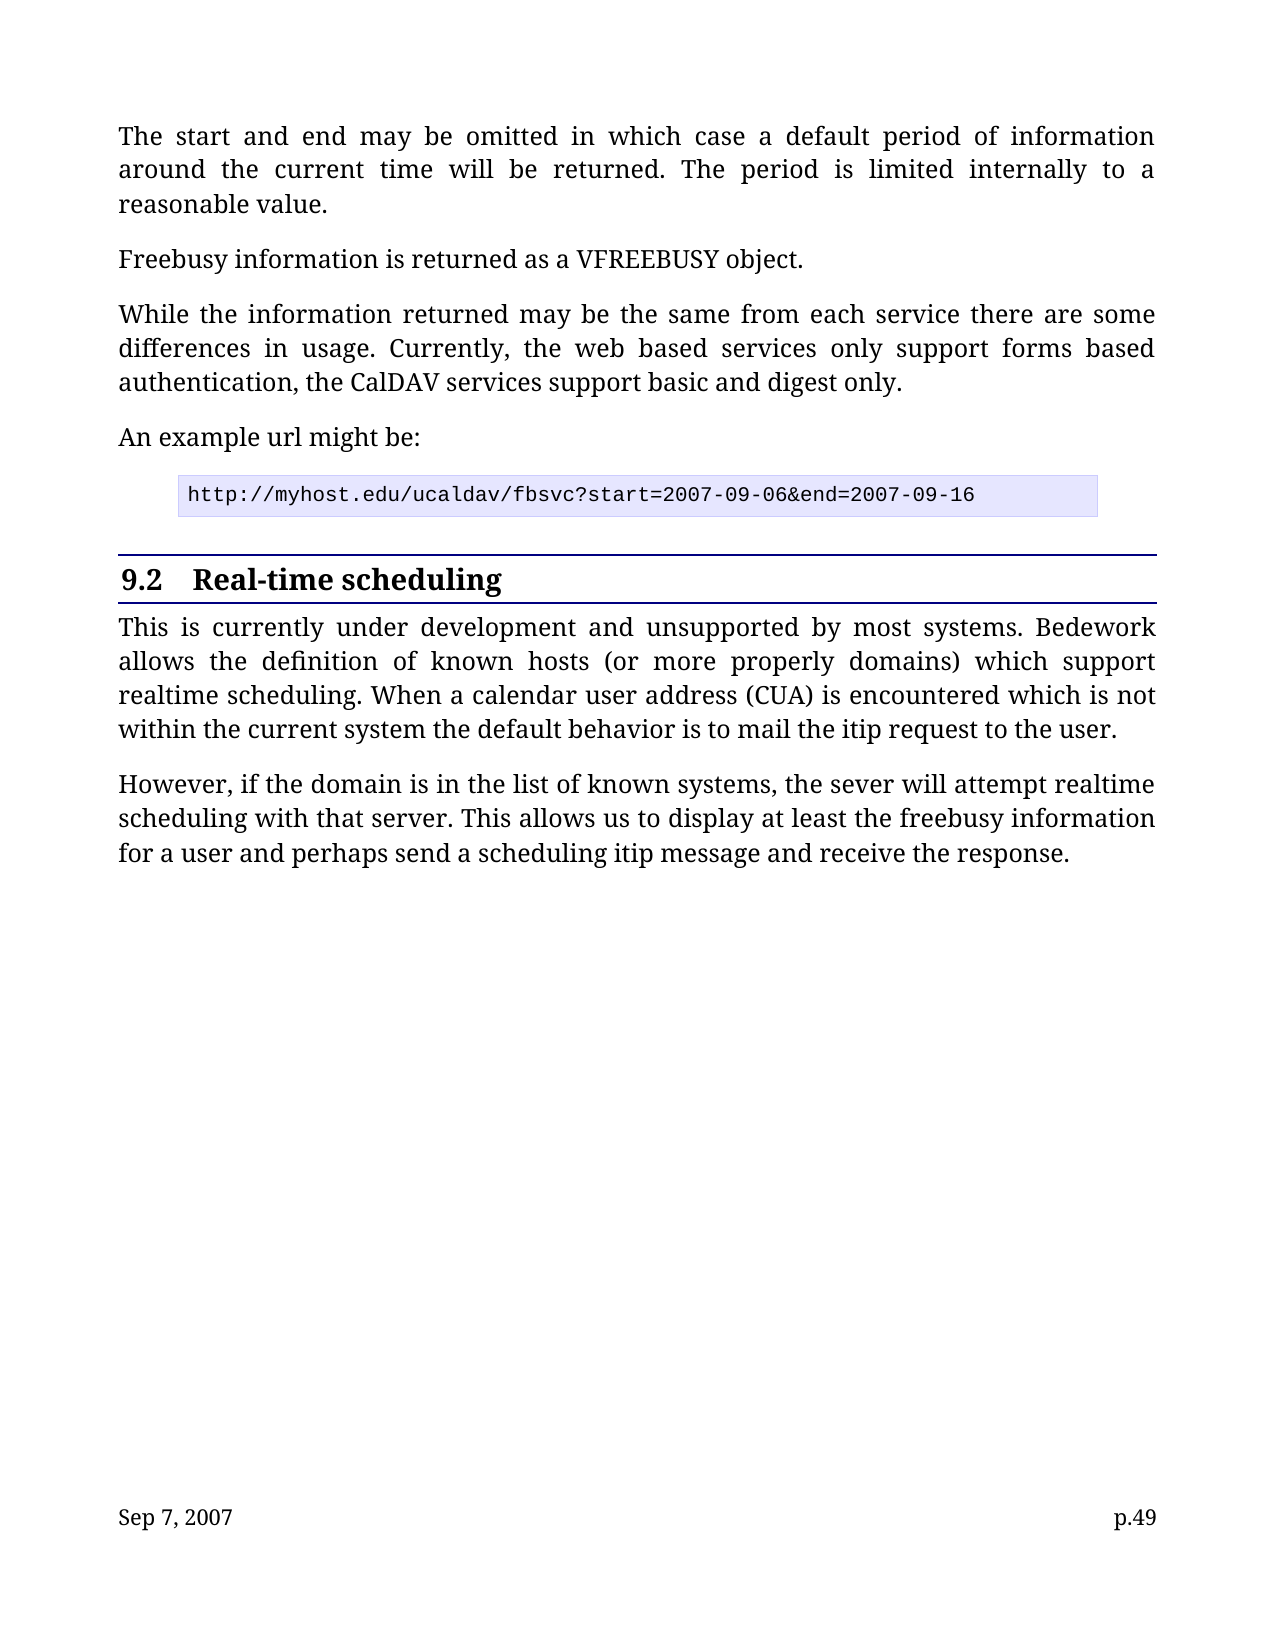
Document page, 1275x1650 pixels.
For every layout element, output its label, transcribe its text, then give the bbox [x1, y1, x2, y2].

text http://myhost.edu/ucaldav/fbsvc?start=2007-09-06&end=2007-09-16 [179, 476, 1097, 516]
text An example url might be: [118, 420, 1157, 454]
text The start and end may be omitted in which case a default period of information around the current time will be returned. The period is limited internally to a reasonable value. [118, 118, 1157, 220]
text While the information returned may be the same from each service there are some differences in usage. Currently, the web based services only support forms based authentication, the CalDAV services support basic and digest only. [118, 296, 1157, 399]
text However, if the domain is in the list of known systems, the sever will attempt realtime scheduling with that server. This allows us to display at least the freebusy information for a user and perhaps send a scheduling itip message and receive the response. [118, 767, 1157, 869]
text Freebusy information is returned as a VFREEBUSY object. [118, 241, 1157, 275]
text This is currently under development and unsupported by most systems. Bedework allows the definition of known hosts (or more properly domains) which support realtime scheduling. When a calendar user address (CUA) is encountered which is not within the current system the default behavior is to mail the itip request to the user. [118, 610, 1157, 746]
subtitle Real-time scheduling [118, 556, 1157, 602]
